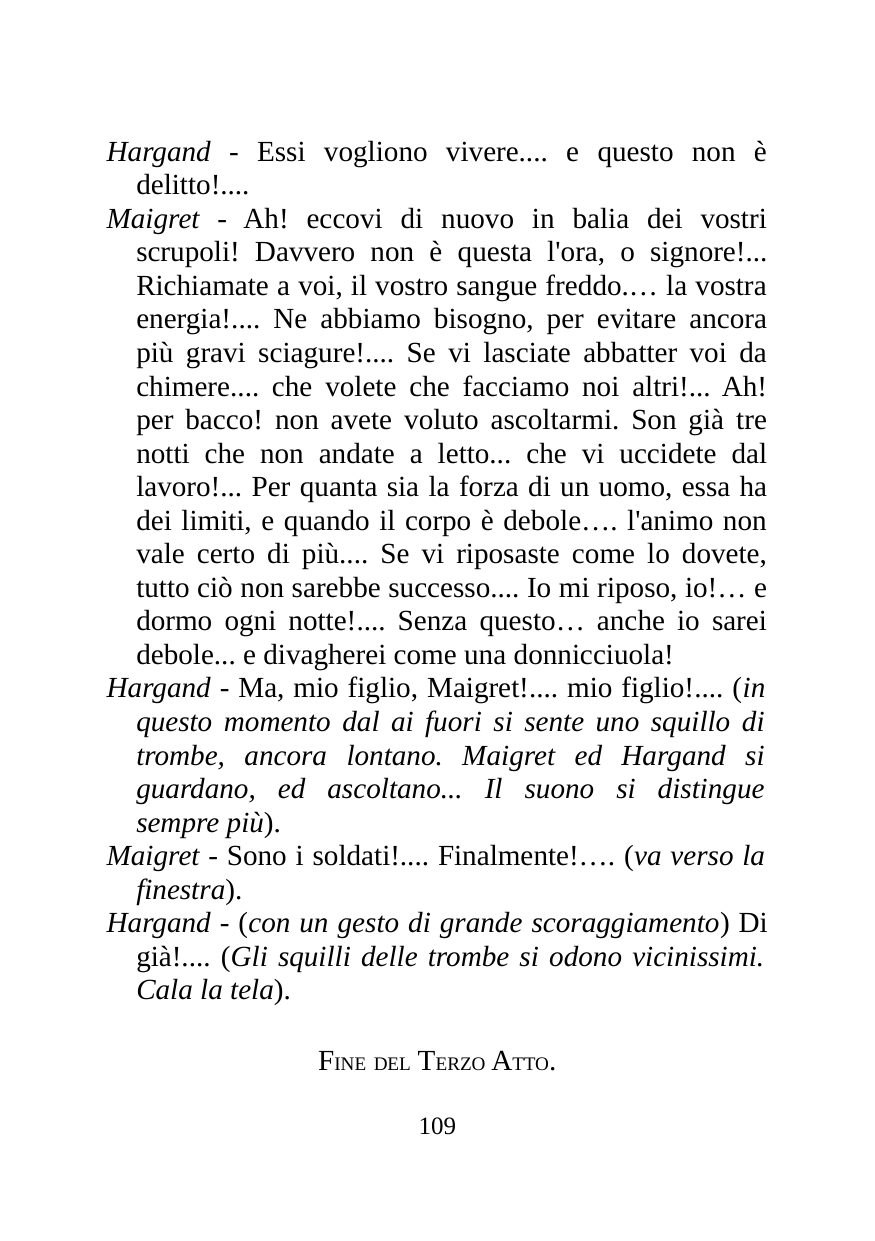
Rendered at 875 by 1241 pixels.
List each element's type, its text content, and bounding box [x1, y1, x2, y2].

text Maigret - Ah! eccovi di nuovo in balia dei vostri scrupoli! Davvero non è questa l'ora, o signore!... Richiamate a voi, il vostro sangue freddo.… la vostra energia!.... Ne abbiamo bisogno, per evitare ancora più gravi sciagure!.... Se vi lasciate abbatter voi da chimere.... che volete che facciamo noi altri!... Ah! per bacco! non avete voluto ascoltarmi. Son già tre notti che non andate a letto... che vi uccidete dal lavoro!... Per quanta sia la forza di un uomo, essa ha dei limiti, e quando il corpo è debole…. l'animo non vale certo di più.... Se vi riposaste come lo dovete, tutto ciò non sarebbe successo.... Io mi riposo, io!… e dormo ogni notte!.... Senza questo… anche io sarei debole... e divagherei come una donnicciuola! [106, 201, 768, 671]
text Hargand - (con un gesto di grande scoraggiamento) Di già!.... (Gli squilli delle trombe si odono vicinissimi. Cala la tela). [106, 905, 768, 1006]
text Fine del Terzo Atto. [106, 1043, 768, 1077]
text Hargand - Essi vogliono vivere.... e questo non è delitto!.... [106, 134, 768, 201]
text Hargand - Ma, mio figlio, Maigret!.... mio figlio!.... (in questo momento dal ai fuori si sente uno squillo di trombe, ancora lontano. Maigret ed Hargand si guardano, ed ascoltano... Il suono si distingue sempre più). [106, 671, 768, 838]
text Maigret - Sono i soldati!.... Finalmente!…. (va verso la finestra). [106, 838, 768, 905]
